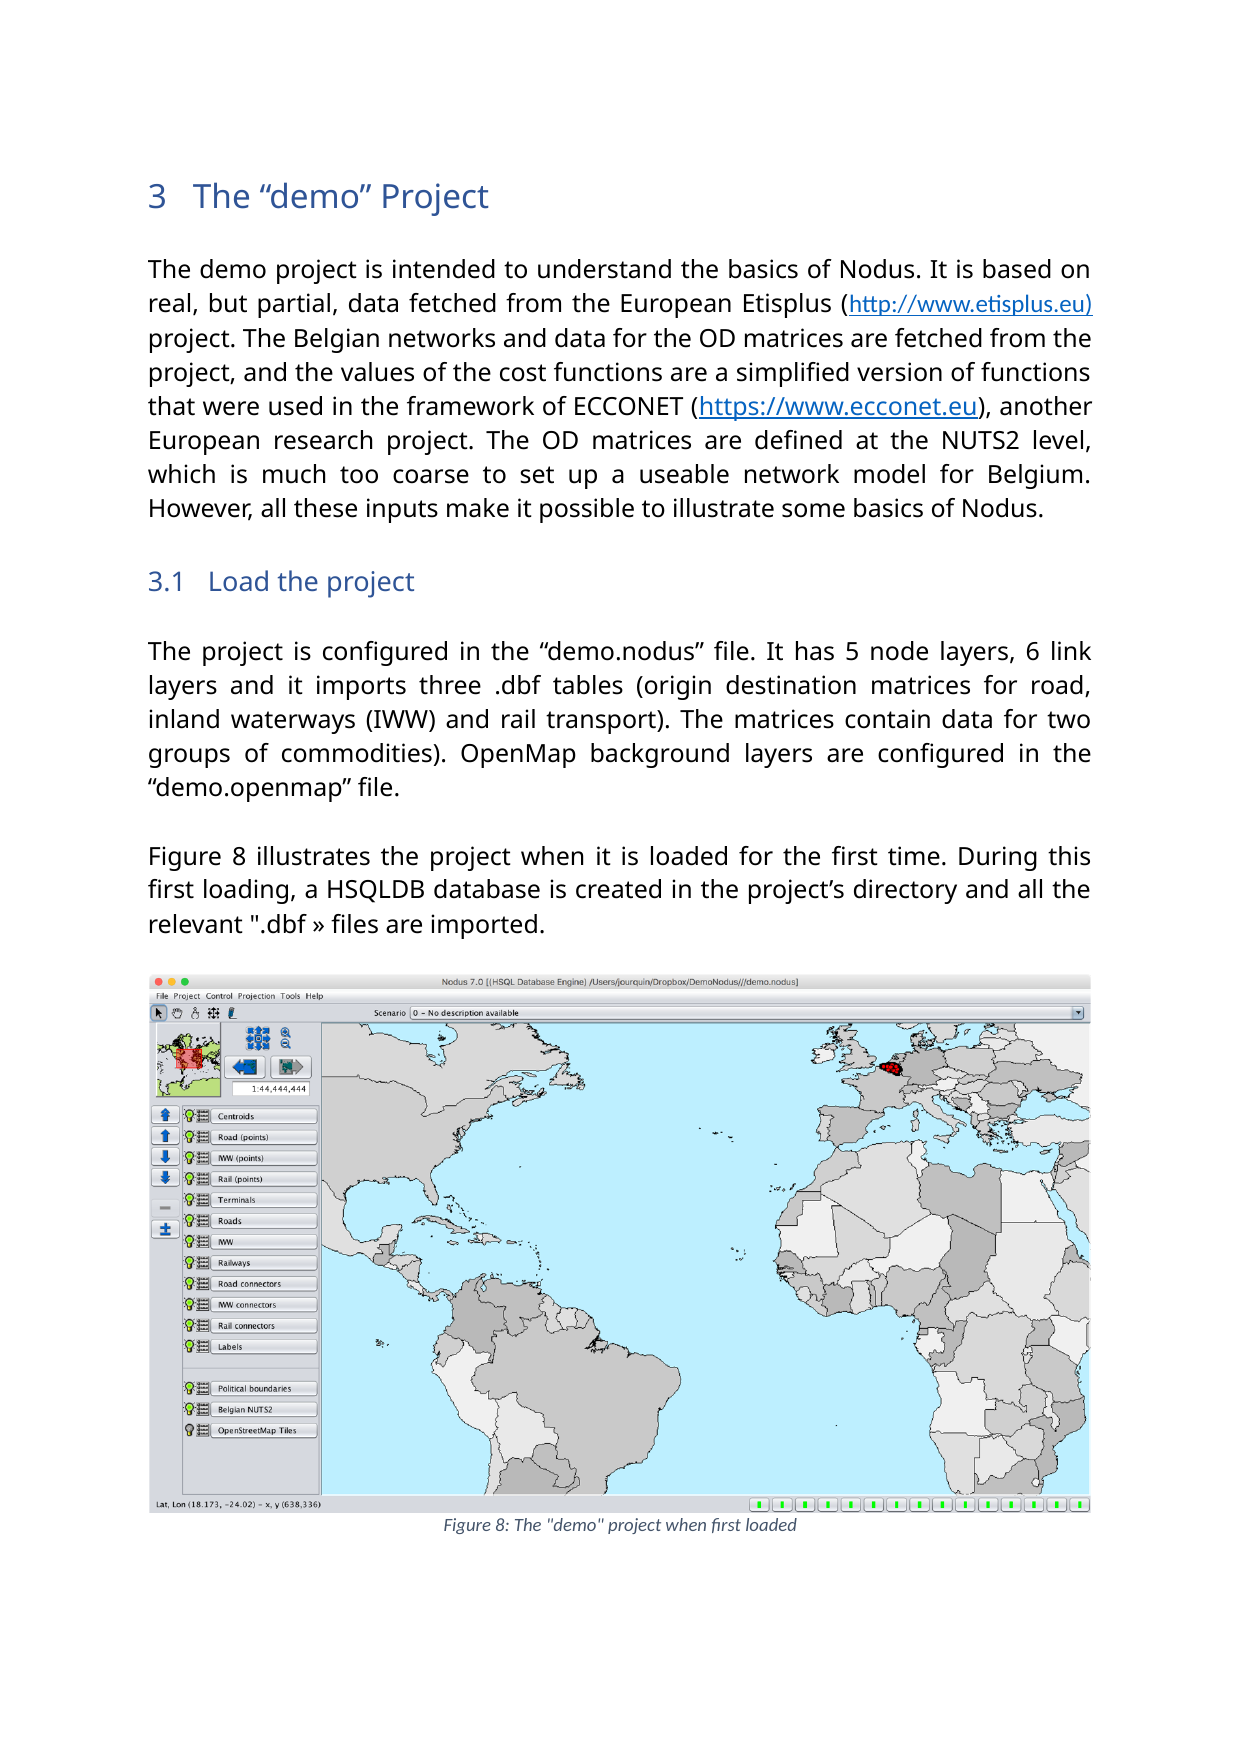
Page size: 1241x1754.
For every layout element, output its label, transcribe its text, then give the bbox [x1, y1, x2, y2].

picture [149, 974, 1091, 1513]
text The project is configured in the “demo.nodus” file. It has 5 node layers, 6 link layers and it imports three .dbf tables (origin destination matrices for road, inland waterways (IWW) and rail transport). The matrices contain data for two groups of commodities). OpenMap background layers are configured in the “demo.openmap” file. [148, 634, 1093, 804]
text Figure 8 illustrates the project when it is loaded for the first time. During this first loading, a HSQLDB database is created in the project’s directory and all the relevant ".dbf » files are imported. [148, 838, 1093, 940]
subtitle The “demo” Project [148, 173, 1093, 218]
text Figure 8: The "demo" project when first loaded [148, 1513, 1093, 1536]
subtitle Load the project [148, 563, 1093, 600]
text The demo project is intended to understand the basics of Nodus. It is based on real, but partial, data fetched from the European Etisplus (http://www.etisplus.eu) project. The Belgian networks and data for the OD matrices are fetched from the project, and the values of the cost functions are a simplified version of functions that were used in the framework of ECCONET (https://www.ecconet.eu), another European research project. The OD matrices are defined at the NUTS2 level, which is much too coarse to set up a useable network model for Belgium. However, all these inputs make it possible to illustrate some basics of Nodus. [148, 252, 1093, 524]
